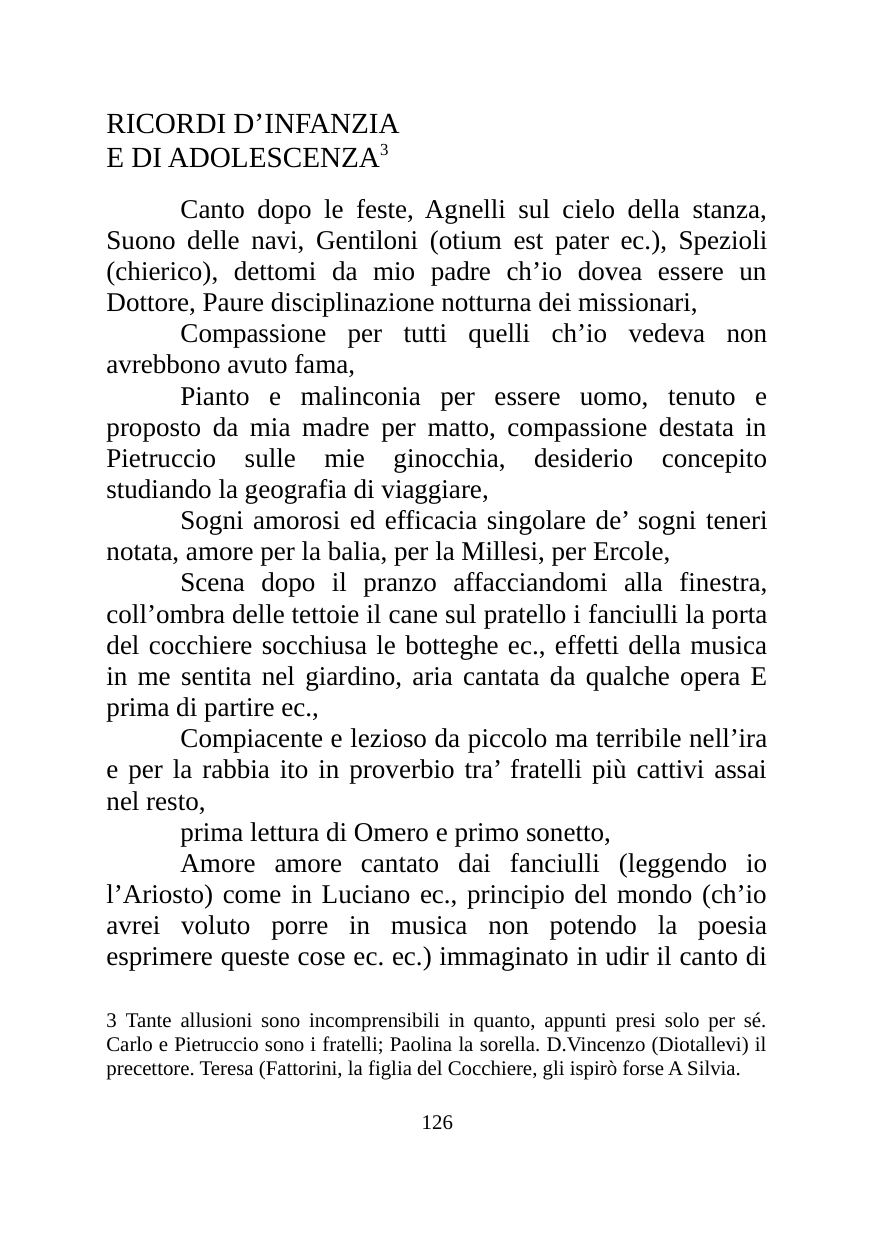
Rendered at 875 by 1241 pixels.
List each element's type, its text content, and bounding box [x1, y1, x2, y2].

text Canto dopo le feste, Agnelli sul cielo della stanza, Suono delle navi, Gentiloni (otium est pater ec.), Spezioli (chierico), dettomi da mio padre ch’io dovea essere un Dottore, Paure disciplinazione notturna dei missionari, [106, 193, 768, 317]
text prima lettura di Omero e primo sonetto, [106, 816, 768, 847]
text Compassione per tutti quelli ch’io vedeva non avrebbono avuto fama, [106, 317, 768, 380]
text Sogni amorosi ed efficacia singolare de’ sogni teneri notata, amore per la balia, per la Millesi, per Ercole, [106, 504, 768, 567]
text Scena dopo il pranzo affacciandomi alla finestra, coll’ombra delle tettoie il cane sul pratello i fanciulli la porta del cocchiere socchiusa le botteghe ec., effetti della musica in me sentita nel giardino, aria cantata da qualche opera E prima di partire ec., [106, 567, 768, 722]
text Amore amore cantato dai fanciulli (leggendo io l’Ariosto) come in Luciano ec., principio del mondo (ch’io avrei voluto porre in musica non potendo la poesia esprimere queste cose ec. ec.) immaginato in udir il canto di [106, 847, 768, 971]
text Compiacente e lezioso da piccolo ma terribile nell’ira e per la rabbia ito in proverbio tra’ fratelli più cattivi assai nel resto, [106, 722, 768, 816]
text Pianto e malinconia per essere uomo, tenuto e proposto da mia madre per matto, compassione destata in Pietruccio sulle mie ginocchia, desiderio concepito studiando la geografia di viaggiare, [106, 380, 768, 504]
subtitle RICORDI D’INFANZIA E DI ADOLESCENZA [106, 106, 768, 173]
text Tante allusioni sono incomprensibili in quanto, appunti presi solo per sé. Carlo e Pietruccio sono i fratelli; Paolina la sorella. D.Vincenzo (Diotallevi) il precettore. Teresa (Fattorini, la figlia del Cocchiere, gli ispirò forse A Silvia. [106, 1008, 768, 1080]
